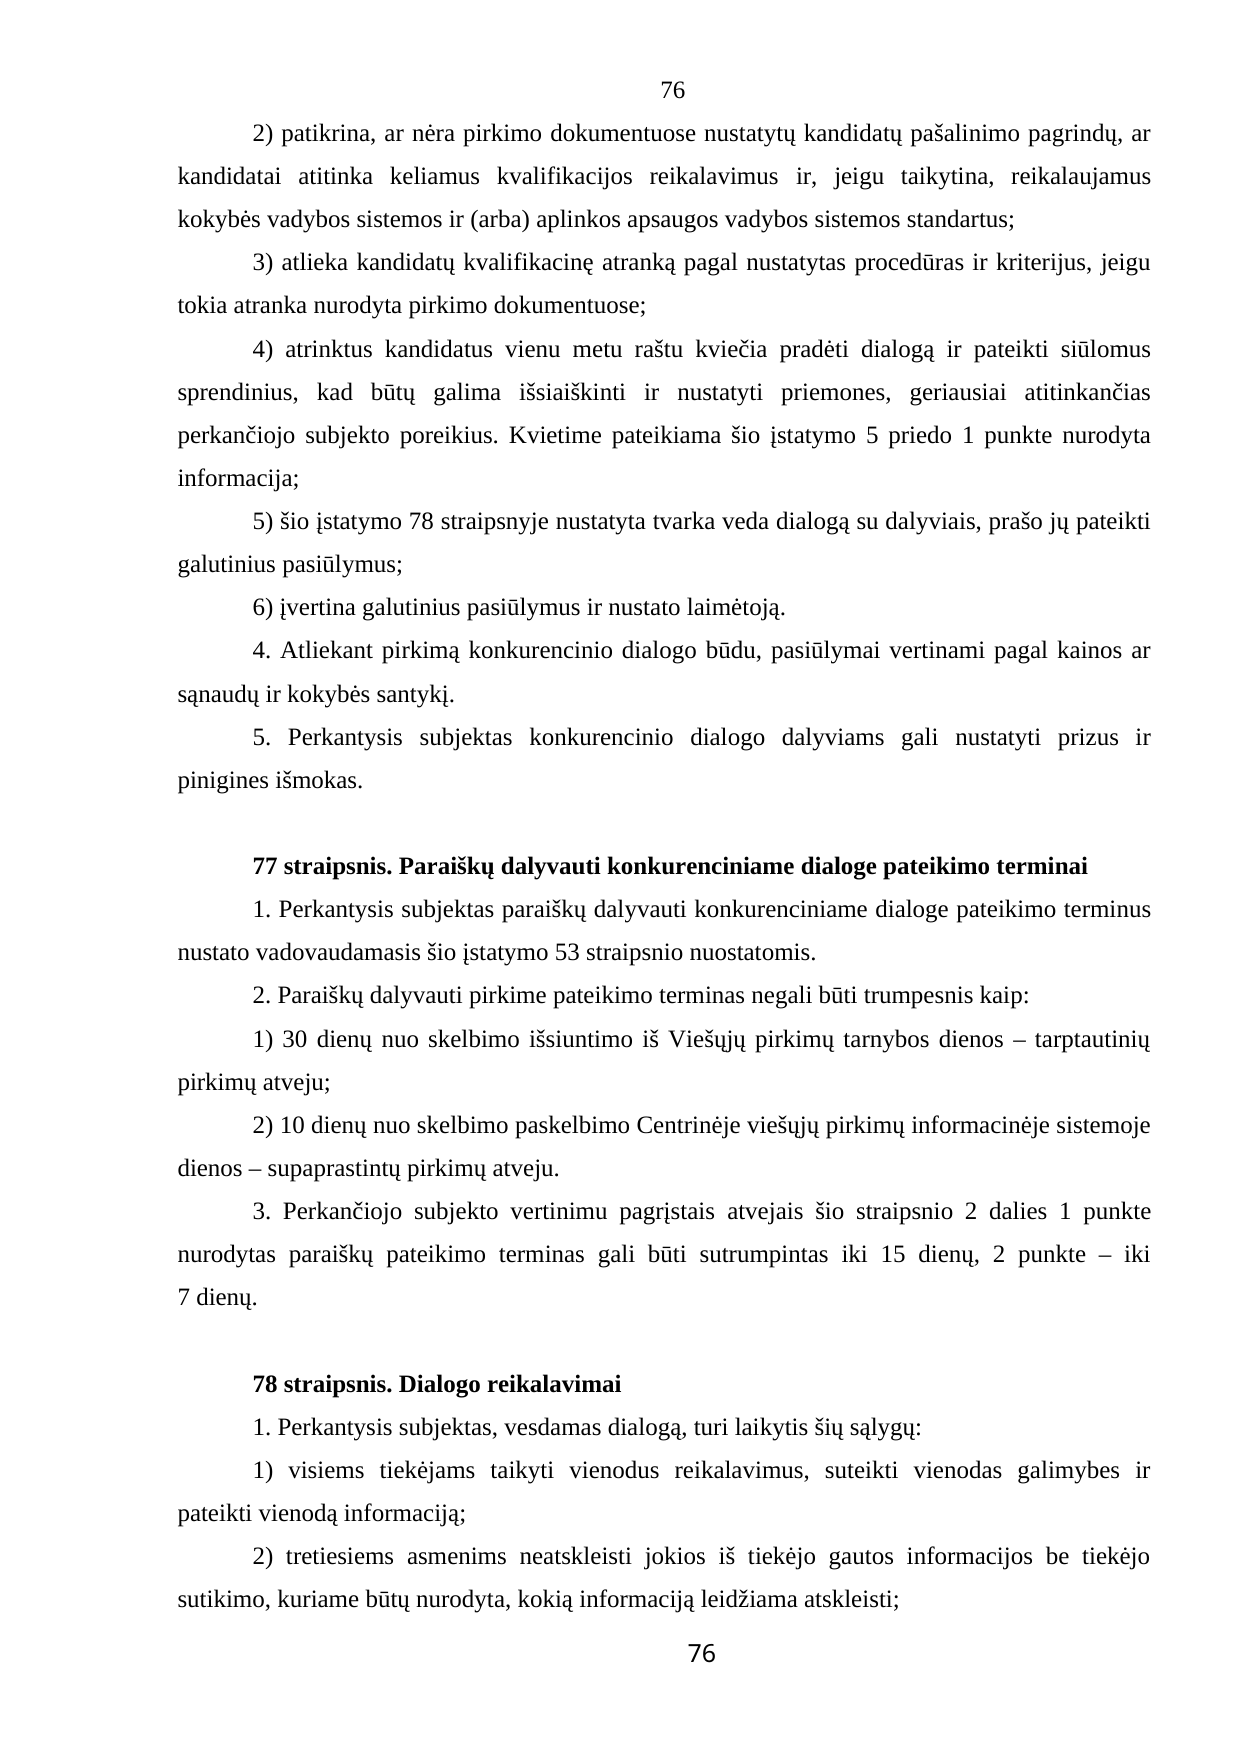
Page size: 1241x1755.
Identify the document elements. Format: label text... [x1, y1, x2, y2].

text 1. Perkantysis subjektas, vesdamas dialogą, turi laikytis šių sąlygų: [177, 1412, 1152, 1441]
text 2) patikrina, ar nėra pirkimo dokumentuose nustatytų kandidatų pašalinimo pagrindų, ar kandidatai atitinka keliamus kvalifikacijos reikalavimus ir, jeigu taikytina, reikalaujamus kokybės vadybos sistemos ir (arba) aplinkos apsaugos vadybos sistemos standartus; [177, 118, 1152, 233]
text 1) 30 dienų nuo skelbimo išsiuntimo iš Viešųjų pirkimų tarnybos dienos – tarptautinių pirkimų atveju; [177, 1024, 1152, 1096]
text 4. Atliekant pirkimą konkurencinio dialogo būdu, pasiūlymai vertinami pagal kainos ar sąnaudų ir kokybės santykį. [177, 636, 1152, 707]
text 3. Perkančiojo subjekto vertinimu pagrįstais atvejais šio straipsnio 2 dalies 1 punkte nurodytas paraiškų pateikimo terminas gali būti sutrumpintas iki 15 dienų, 2 punkte – iki 7 dienų. [177, 1196, 1152, 1311]
text 2. Paraiškų dalyvauti pirkime pateikimo terminas negali būti trumpesnis kaip: [177, 981, 1152, 1009]
text 1. Perkantysis subjektas paraiškų dalyvauti konkurenciniame dialoge pateikimo terminus nustato vadovaudamasis šio įstatymo 53 straipsnio nuostatomis. [177, 894, 1152, 966]
text 6) įvertina galutinius pasiūlymus ir nustato laimėtoją. [177, 592, 1152, 621]
text 4) atrinktus kandidatus vienu metu raštu kviečia pradėti dialogą ir pateikti siūlomus sprendinius, kad būtų galima išsiaiškinti ir nustatyti priemones, geriausiai atitinkančias perkančiojo subjekto poreikius. Kvietime pateikiama šio įstatymo 5 priedo 1 punkte nurodyta informacija; [177, 334, 1152, 492]
text 77 straipsnis. Paraiškų dalyvauti konkurenciniame dialoge pateikimo terminai [177, 851, 1152, 880]
text 78 straipsnis. Dialogo reikalavimai [177, 1369, 1152, 1397]
text 5. Perkantysis subjektas konkurencinio dialogo dalyviams gali nustatyti prizus ir pinigines išmokas. [177, 722, 1152, 794]
text 1) visiems tiekėjams taikyti vienodus reikalavimus, suteikti vienodas galimybes ir pateikti vienodą informaciją; [177, 1455, 1152, 1527]
text 2) tretiesiems asmenims neatskleisti jokios iš tiekėjo gautos informacijos be tiekėjo sutikimo, kuriame būtų nurodyta, kokią informaciją leidžiama atskleisti; [177, 1541, 1152, 1613]
text 2) 10 dienų nuo skelbimo paskelbimo Centrinėje viešųjų pirkimų informacinėje sistemoje dienos – supaprastintų pirkimų atveju. [177, 1110, 1152, 1182]
text 3) atlieka kandidatų kvalifikacinę atranką pagal nustatytas procedūras ir kriterijus, jeigu tokia atranka nurodyta pirkimo dokumentuose; [177, 247, 1152, 319]
text 5) šio įstatymo 78 straipsnyje nustatyta tvarka veda dialogą su dalyviais, prašo jų pateikti galutinius pasiūlymus; [177, 506, 1152, 578]
